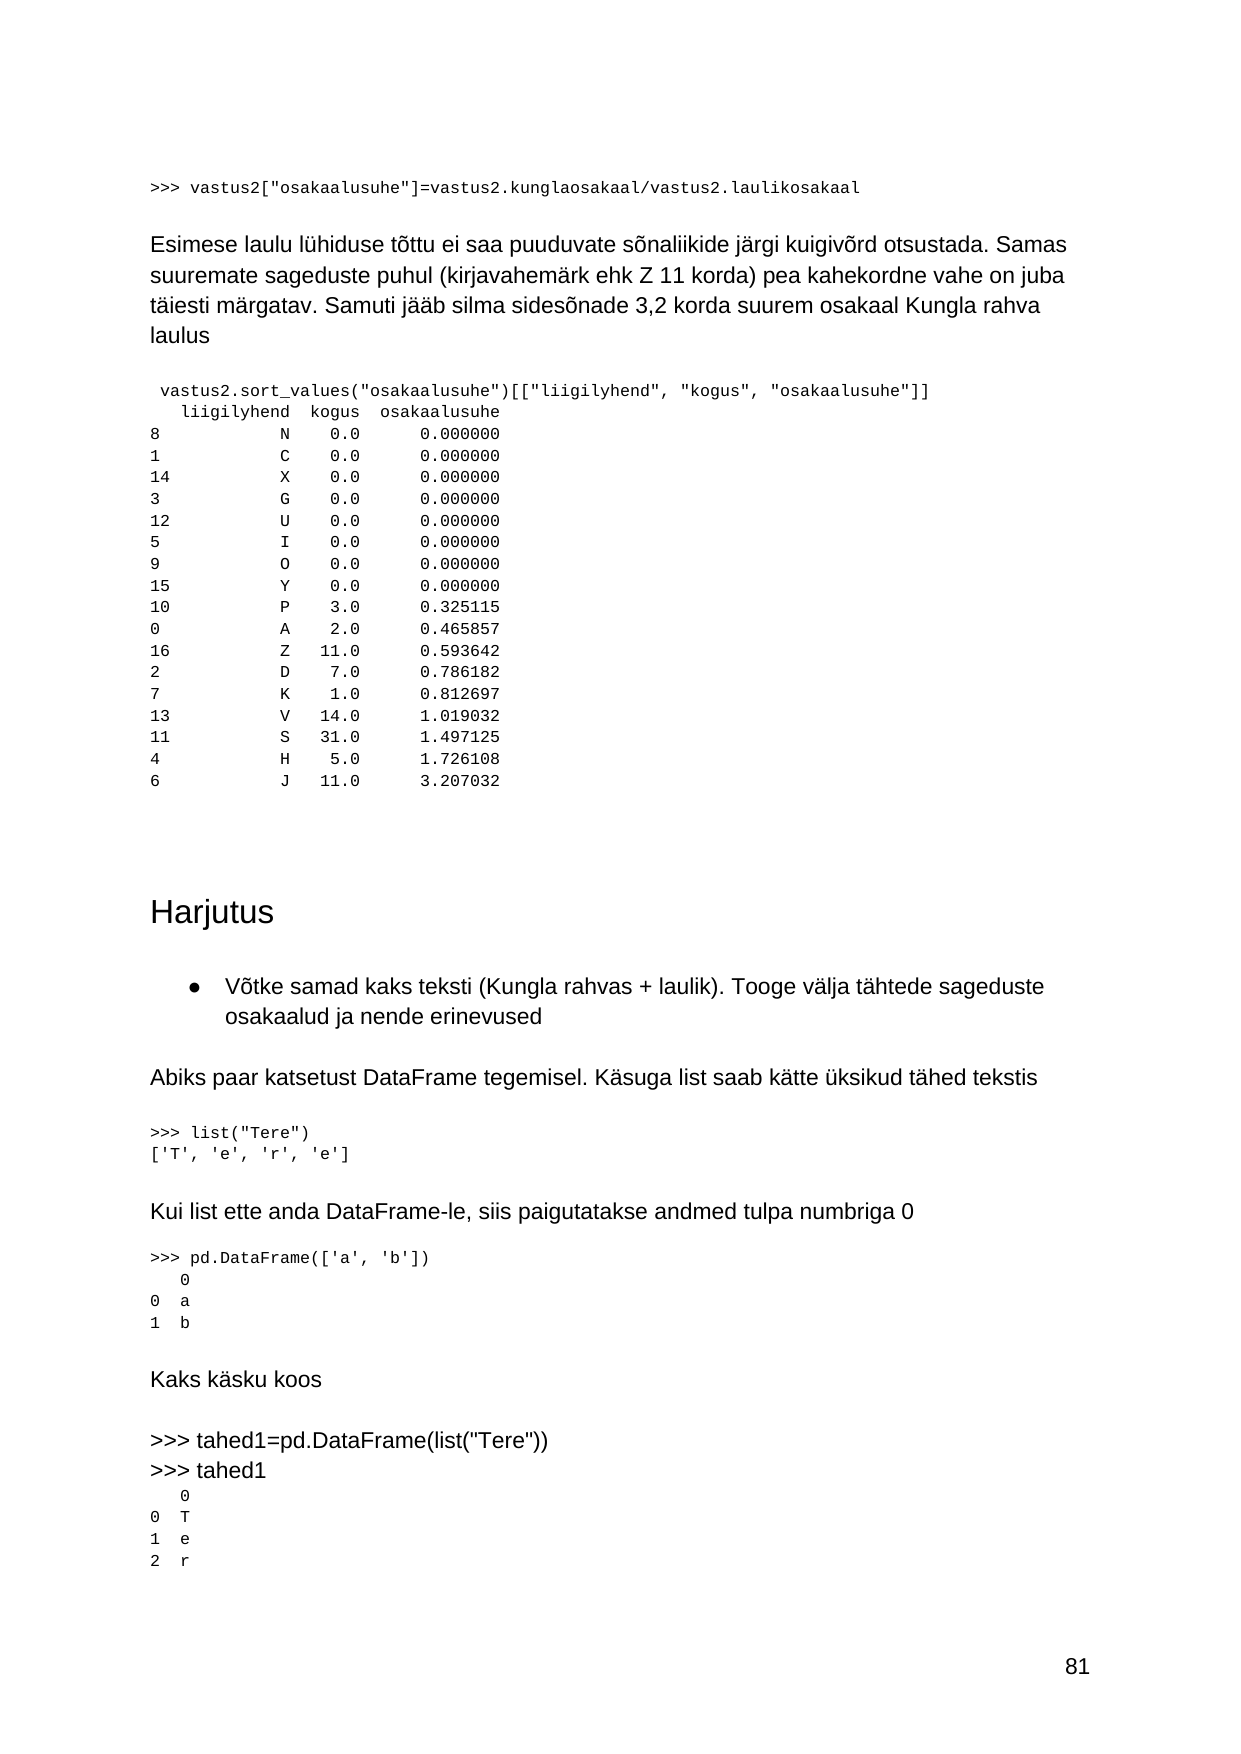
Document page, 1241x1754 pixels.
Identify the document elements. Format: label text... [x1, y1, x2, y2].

text >>> vastus2["osakaalusuhe"]=vastus2.kunglaosakaal/vastus2.laulikosakaal [150, 179, 1090, 198]
text >>> tahed1 [150, 1457, 1090, 1483]
text >>> tahed1=pd.DataFrame(list("Tere")) [150, 1427, 1090, 1453]
text 10 P 3.0 0.325115 [150, 599, 1090, 618]
text Kaks käsku koos [150, 1366, 1090, 1393]
text >>> pd.DataFrame(['a', 'b']) [150, 1249, 1090, 1268]
text 2 D 7.0 0.786182 [150, 664, 1090, 683]
subtitle Harjutus [150, 892, 1090, 930]
text liigilyhend kogus osakaalusuhe [150, 404, 1090, 423]
text 0 [150, 1487, 1090, 1506]
text vastus2.sort_values("osakaalusuhe")[["liigilyhend", "kogus", "osakaalusuhe"]] [150, 382, 1090, 401]
text 3 G 0.0 0.000000 [150, 491, 1090, 509]
text 4 H 5.0 1.726108 [150, 751, 1090, 769]
list Võtke samad kaks teksti (Kungla rahvas + laulik). Tooge välja tähtede sageduste osakaalud ja nende erinevused [187, 973, 1090, 1030]
text 13 V 14.0 1.019032 [150, 707, 1090, 726]
text 0 T [150, 1509, 1090, 1528]
text 5 I 0.0 0.000000 [150, 534, 1090, 553]
text 11 S 31.0 1.497125 [150, 729, 1090, 748]
text Kui list ette anda DataFrame-le, siis paigutatakse andmed tulpa numbriga 0 [150, 1198, 1090, 1224]
text 14 X 0.0 0.000000 [150, 469, 1090, 488]
text 9 O 0.0 0.000000 [150, 556, 1090, 574]
text 8 N 0.0 0.000000 [150, 426, 1090, 444]
text >>> list("Tere") [150, 1124, 1090, 1143]
text Abiks paar katsetust DataFrame tegemisel. Käsuga list saab kätte üksikud tähed tekstis [150, 1064, 1090, 1090]
text ['T', 'e', 'r', 'e'] [150, 1146, 1090, 1165]
text 16 Z 11.0 0.593642 [150, 642, 1090, 661]
text 1 C 0.0 0.000000 [150, 447, 1090, 466]
text 1 b [150, 1314, 1090, 1333]
text 15 Y 0.0 0.000000 [150, 577, 1090, 596]
text 0 a [150, 1293, 1090, 1312]
text 1 e [150, 1531, 1090, 1549]
text 7 K 1.0 0.812697 [150, 686, 1090, 704]
text 0 A 2.0 0.465857 [150, 621, 1090, 639]
text 12 U 0.0 0.000000 [150, 512, 1090, 531]
text 6 J 11.0 3.207032 [150, 772, 1090, 791]
text 0 [150, 1271, 1090, 1290]
text Esimese laulu lühiduse tõttu ei saa puuduvate sõnaliikide järgi kuigivõrd otsustada. Samas suuremate sageduste puhul (kirjavahemärk ehk Z 11 korda) pea kahekordne vahe on juba täiesti märgatav. Samuti jääb silma sidesõnade 3,2 korda suurem osakaal Kungla rahva laulus [150, 231, 1090, 348]
text 2 r [150, 1552, 1090, 1571]
